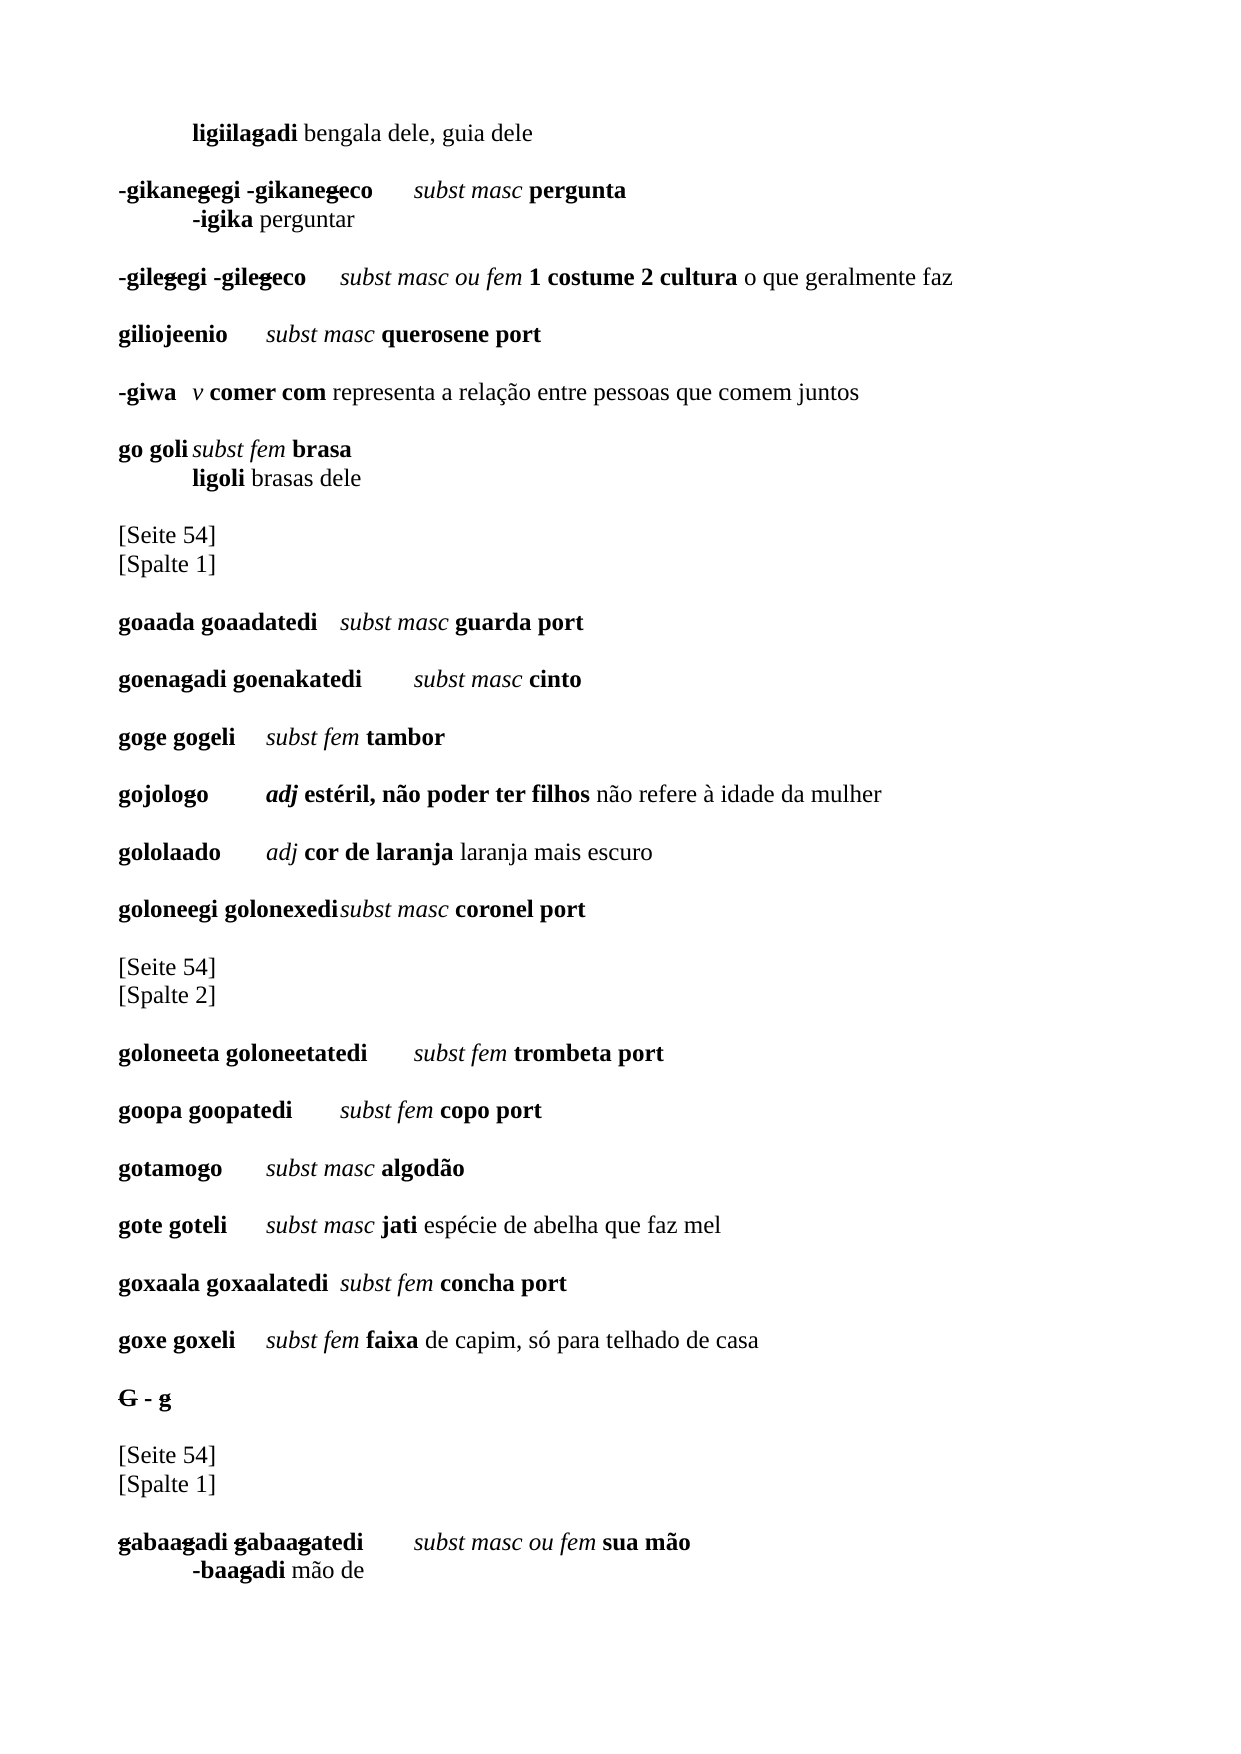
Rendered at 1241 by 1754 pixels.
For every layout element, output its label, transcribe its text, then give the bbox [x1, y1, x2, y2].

text -gilegegi -gilegeco subst masc ou fem 1 costume 2 cultura o que geralmente faz [118, 262, 1122, 291]
text G - g [118, 1383, 1122, 1412]
text gabaagadi gabaagatedi subst masc ou fem sua mão [118, 1527, 1122, 1556]
text [Seite 54] [118, 521, 1122, 549]
text [Spalte 1] [118, 549, 1122, 578]
text go goli subst fem brasa [118, 434, 1122, 463]
text giliojeenio subst masc querosene port [118, 319, 1122, 348]
text -baagadi mão de [118, 1556, 1122, 1584]
text goopa goopatedi subst fem copo port [118, 1096, 1122, 1124]
text goenagadi goenakatedi subst masc cinto [118, 664, 1122, 693]
text -giwa v comer com representa a relação entre pessoas que comem juntos [118, 377, 1122, 406]
text goaada goaadatedi subst masc guarda port [118, 607, 1122, 636]
text ligoli brasas dele [118, 463, 1122, 492]
text goloneeta goloneetatedi subst fem trombeta port [118, 1038, 1122, 1067]
text gote goteli subst masc jati espécie de abelha que faz mel [118, 1211, 1122, 1239]
text -igika perguntar [118, 204, 1122, 233]
text [Spalte 2] [118, 981, 1122, 1009]
text goloneegi golonexedi subst masc coronel port [118, 894, 1122, 923]
text -gikanegegi -gikanegeco subst masc pergunta [118, 176, 1122, 204]
text gotamogo subst masc algodão [118, 1153, 1122, 1182]
text gololaado adj cor de laranja laranja mais escuro [118, 837, 1122, 866]
text [Spalte 1] [118, 1469, 1122, 1498]
text ligiilagadi bengala dele, guia dele [118, 118, 1122, 147]
text goxaala goxaalatedi subst fem concha port [118, 1268, 1122, 1297]
text [Seite 54] [118, 1441, 1122, 1469]
text gojologo adj estéril, não poder ter filhos não refere à idade da mulher [118, 779, 1122, 808]
text goxe goxeli subst fem faixa de capim, só para telhado de casa [118, 1326, 1122, 1354]
text goge gogeli subst fem tambor [118, 722, 1122, 751]
text [Seite 54] [118, 952, 1122, 981]
